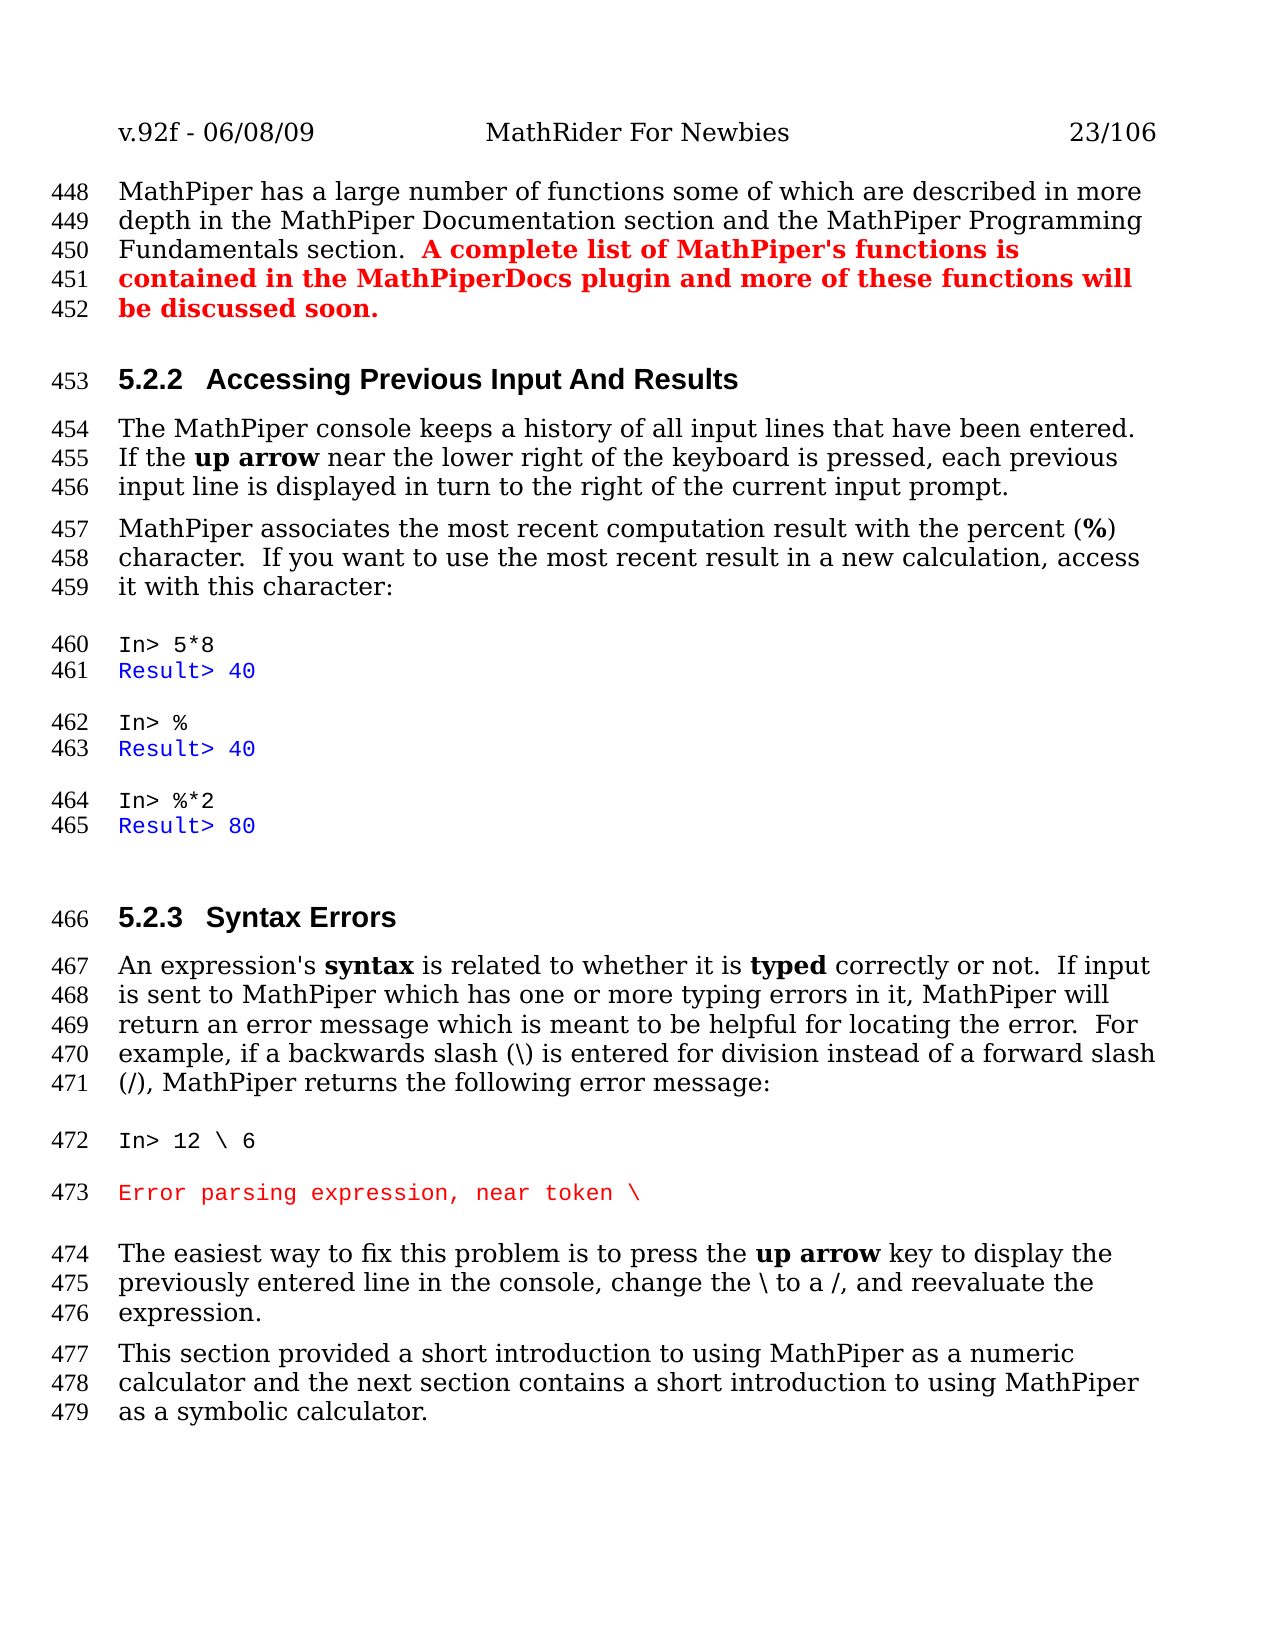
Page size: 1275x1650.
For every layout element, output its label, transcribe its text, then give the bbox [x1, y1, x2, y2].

text An expression's syntax is related to whether it is typed correctly or not. If input is sent to MathPiper which has one or more typing errors in it, MathPiper will return an error message which is meant to be helpful for locating the error. For example, if a backwards slash (\) is entered for division instead of a forward slash (/), MathPiper returns the following error message: [118, 951, 1157, 1097]
text In> %*2 [118, 789, 1157, 815]
text Result> 40 [118, 737, 1157, 763]
text Error parsing expression, near token \ [118, 1181, 1157, 1207]
text In> % [118, 711, 1157, 737]
text The easiest way to fix this problem is to press the up arrow key to display the previously entered line in the console, change the \ to a /, and reevaluate the expression. [118, 1239, 1157, 1327]
text Result> 80 [118, 815, 1157, 841]
text In> 5*8 [118, 633, 1157, 659]
text Result> 40 [118, 659, 1157, 685]
subtitle Accessing Previous Input And Results [118, 362, 1157, 396]
text The MathPiper console keeps a history of all input lines that have been entered. If the up arrow near the lower right of the keyboard is pressed, each previous input line is displayed in turn to the right of the current input prompt. [118, 414, 1157, 502]
subtitle Syntax Errors [118, 900, 1157, 933]
text MathPiper has a large number of functions some of which are described in more depth in the MathPiper Documentation section and the MathPiper Programming Fundamentals section. A complete list of MathPiper's functions is contained in the MathPiperDocs plugin and more of these functions will be discussed soon. [118, 177, 1157, 323]
text MathPiper associates the most recent computation result with the percent (%) character. If you want to use the most recent result in a new calculation, access it with this character: [118, 514, 1157, 601]
text This section provided a short introduction to using MathPiper as a numeric calculator and the next section contains a short introduction to using MathPiper as a symbolic calculator. [118, 1339, 1157, 1426]
text In> 12 \ 6 [118, 1129, 1157, 1155]
